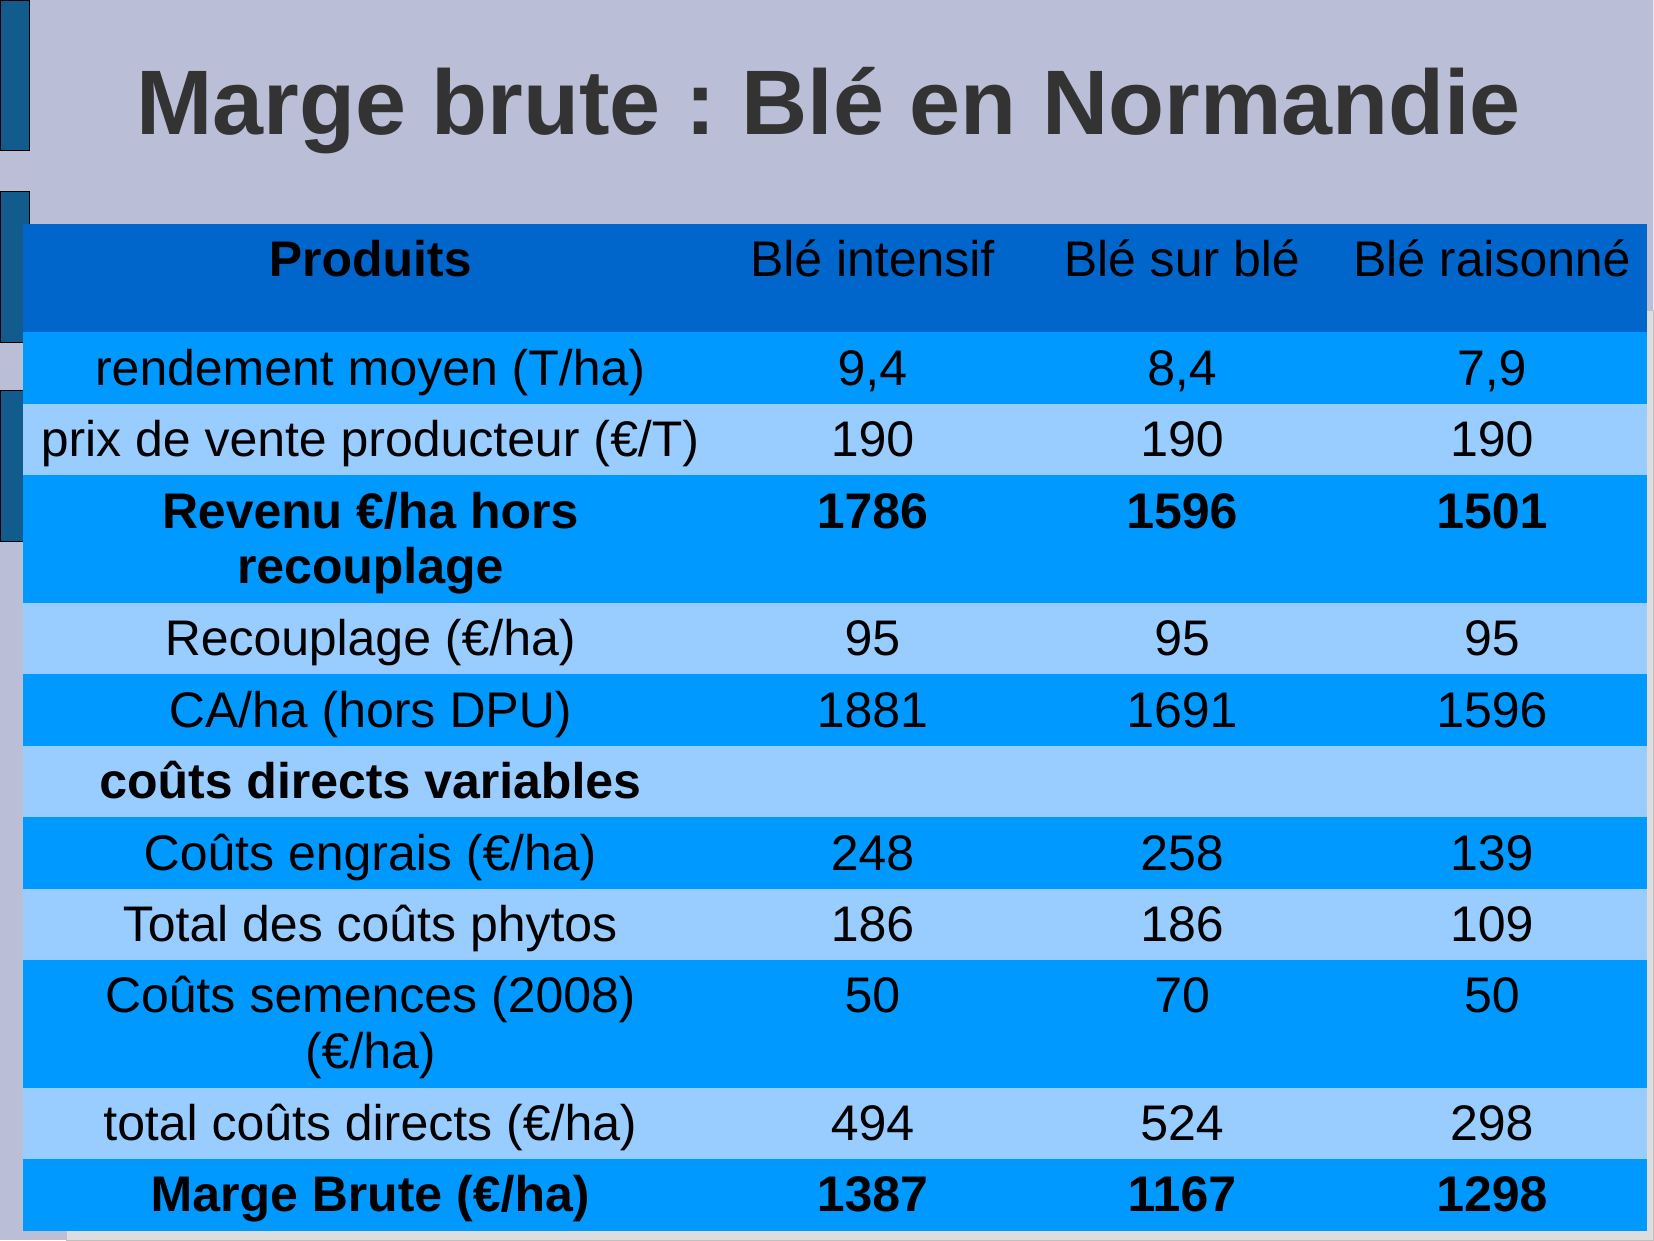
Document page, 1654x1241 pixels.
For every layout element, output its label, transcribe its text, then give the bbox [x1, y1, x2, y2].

table_cell 1167 [1027, 1159, 1337, 1231]
table_cell 248 [718, 817, 1027, 889]
table_cell 258 [1027, 817, 1337, 889]
table_cell 1596 [1027, 475, 1337, 603]
table_cell 1387 [718, 1159, 1027, 1231]
table_cell 70 [1027, 960, 1337, 1088]
table_header Produits [23, 224, 718, 332]
table_cell [718, 746, 1027, 817]
table_cell Coûts semences (2008) (€/ha) [23, 960, 718, 1088]
table_cell 1786 [718, 475, 1027, 603]
table_cell rendement moyen (T/ha) [23, 332, 718, 404]
table_cell 109 [1337, 889, 1647, 960]
table_cell Total des coûts phytos [23, 889, 718, 960]
table_cell CA/ha (hors DPU) [23, 674, 718, 746]
table_cell 1298 [1337, 1159, 1647, 1231]
table_cell 190 [718, 404, 1027, 475]
table_cell 524 [1027, 1088, 1337, 1159]
table_cell 1596 [1337, 674, 1647, 746]
table_header Blé sur blé [1027, 224, 1337, 332]
table_cell Recouplage (€/ha) [23, 603, 718, 674]
table_cell Revenu €/ha hors recouplage [23, 475, 718, 603]
table_cell 1501 [1337, 475, 1647, 603]
table_header Blé intensif [718, 224, 1027, 332]
table_cell total coûts directs (€/ha) [23, 1088, 718, 1159]
table_cell 50 [718, 960, 1027, 1088]
table_cell 190 [1027, 404, 1337, 475]
title Marge brute : Blé en Normandie [123, 0, 1536, 207]
table_cell 186 [718, 889, 1027, 960]
table_cell 95 [1027, 603, 1337, 674]
table_cell [1027, 746, 1337, 817]
table_cell 139 [1337, 817, 1647, 889]
table_cell 298 [1337, 1088, 1647, 1159]
table_cell 7,9 [1337, 332, 1647, 404]
table_cell 50 [1337, 960, 1647, 1088]
table_cell [1337, 746, 1647, 817]
table_cell 190 [1337, 404, 1647, 475]
table_cell 95 [718, 603, 1027, 674]
table_cell prix de vente producteur (€/T) [23, 404, 718, 475]
table_header Blé raisonné [1337, 224, 1647, 332]
table_cell 1691 [1027, 674, 1337, 746]
table_cell coûts directs variables [23, 746, 718, 817]
table_cell Marge Brute (€/ha) [23, 1159, 718, 1231]
table_cell 494 [718, 1088, 1027, 1159]
table_cell 1881 [718, 674, 1027, 746]
table_cell 8,4 [1027, 332, 1337, 404]
table_cell 95 [1337, 603, 1647, 674]
table_cell Coûts engrais (€/ha) [23, 817, 718, 889]
table_cell 186 [1027, 889, 1337, 960]
table_cell 9,4 [718, 332, 1027, 404]
